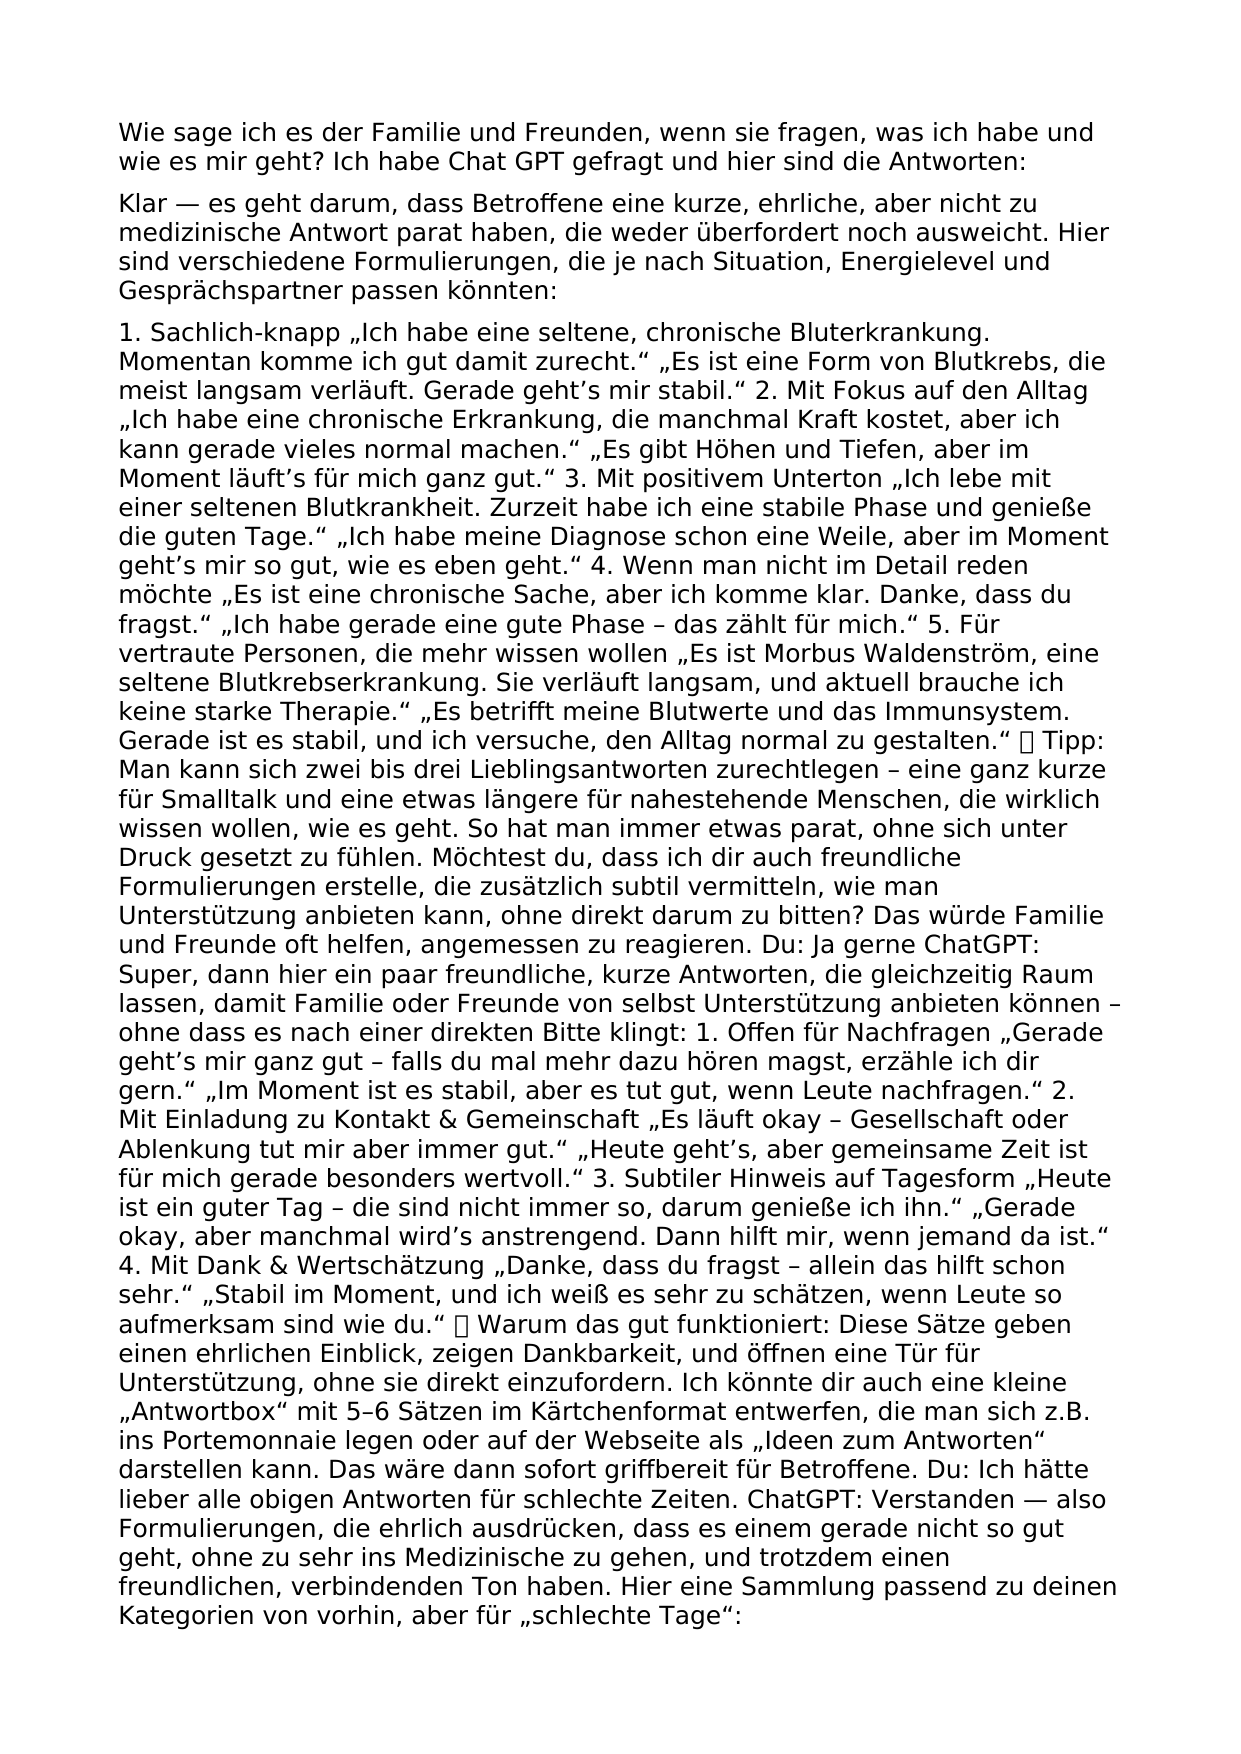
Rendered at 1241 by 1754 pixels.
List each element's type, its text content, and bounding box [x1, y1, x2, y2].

text Klar — es geht darum, dass Betroffene eine kurze, ehrliche, aber nicht zu medizinische Antwort parat haben, die weder überfordert noch ausweicht. Hier sind verschiedene Formulierungen, die je nach Situation, Energielevel und Gesprächspartner passen könnten: [118, 189, 1122, 306]
text 1. Sachlich-knapp „Ich habe eine seltene, chronische Bluterkrankung. Momentan komme ich gut damit zurecht.“ „Es ist eine Form von Blutkrebs, die meist langsam verläuft. Gerade geht’s mir stabil.“ 2. Mit Fokus auf den Alltag „Ich habe eine chronische Erkrankung, die manchmal Kraft kostet, aber ich kann gerade vieles normal machen.“ „Es gibt Höhen und Tiefen, aber im Moment läuft’s für mich ganz gut.“ 3. Mit positivem Unterton „Ich lebe mit einer seltenen Blutkrankheit. Zurzeit habe ich eine stabile Phase und genieße die guten Tage.“ „Ich habe meine Diagnose schon eine Weile, aber im Moment geht’s mir so gut, wie es eben geht.“ 4. Wenn man nicht im Detail reden möchte „Es ist eine chronische Sache, aber ich komme klar. Danke, dass du fragst.“ „Ich habe gerade eine gute Phase – das zählt für mich.“ 5. Für vertraute Personen, die mehr wissen wollen „Es ist Morbus Waldenström, eine seltene Blutkrebserkrankung. Sie verläuft langsam, und aktuell brauche ich keine starke Therapie.“ „Es betrifft meine Blutwerte und das Immunsystem. Gerade ist es stabil, und ich versuche, den Alltag normal zu gestalten.“ 💡 Tipp: Man kann sich zwei bis drei Lieblingsantworten zurechtlegen – eine ganz kurze für Smalltalk und eine etwas längere für nahestehende Menschen, die wirklich wissen wollen, wie es geht. So hat man immer etwas parat, ohne sich unter Druck gesetzt zu fühlen. Möchtest du, dass ich dir auch freundliche Formulierungen erstelle, die zusätzlich subtil vermitteln, wie man Unterstützung anbieten kann, ohne direkt darum zu bitten? Das würde Familie und Freunde oft helfen, angemessen zu reagieren. Du: Ja gerne ChatGPT: Super, dann hier ein paar freundliche, kurze Antworten, die gleichzeitig Raum lassen, damit Familie oder Freunde von selbst Unterstützung anbieten können – ohne dass es nach einer direkten Bitte klingt: 1. Offen für Nachfragen „Gerade geht’s mir ganz gut – falls du mal mehr dazu hören magst, erzähle ich dir gern.“ „Im Moment ist es stabil, aber es tut gut, wenn Leute nachfragen.“ 2. Mit Einladung zu Kontakt & Gemeinschaft „Es läuft okay – Gesellschaft oder Ablenkung tut mir aber immer gut.“ „Heute geht’s, aber gemeinsame Zeit ist für mich gerade besonders wertvoll.“ 3. Subtiler Hinweis auf Tagesform „Heute ist ein guter Tag – die sind nicht immer so, darum genieße ich ihn.“ „Gerade okay, aber manchmal wird’s anstrengend. Dann hilft mir, wenn jemand da ist.“ 4. Mit Dank & Wertschätzung „Danke, dass du fragst – allein das hilft schon sehr.“ „Stabil im Moment, und ich weiß es sehr zu schätzen, wenn Leute so aufmerksam sind wie du.“ 💡 Warum das gut funktioniert: Diese Sätze geben einen ehrlichen Einblick, zeigen Dankbarkeit, und öffnen eine Tür für Unterstützung, ohne sie direkt einzufordern. Ich könnte dir auch eine kleine „Antwortbox“ mit 5–6 Sätzen im Kärtchenformat entwerfen, die man sich z.B. ins Portemonnaie legen oder auf der Webseite als „Ideen zum Antworten“ darstellen kann. Das wäre dann sofort griffbereit für Betroffene. Du: Ich hätte lieber alle obigen Antworten für schlechte Zeiten. ChatGPT: Verstanden — also Formulierungen, die ehrlich ausdrücken, dass es einem gerade nicht so gut geht, ohne zu sehr ins Medizinische zu gehen, und trotzdem einen freundlichen, verbindenden Ton haben. Hier eine Sammlung passend zu deinen Kategorien von vorhin, aber für „schlechte Tage“: [118, 318, 1122, 1631]
text Wie sage ich es der Familie und Freunden, wenn sie fragen, was ich habe und wie es mir geht? Ich habe Chat GPT gefragt und hier sind die Antworten: [118, 118, 1122, 176]
